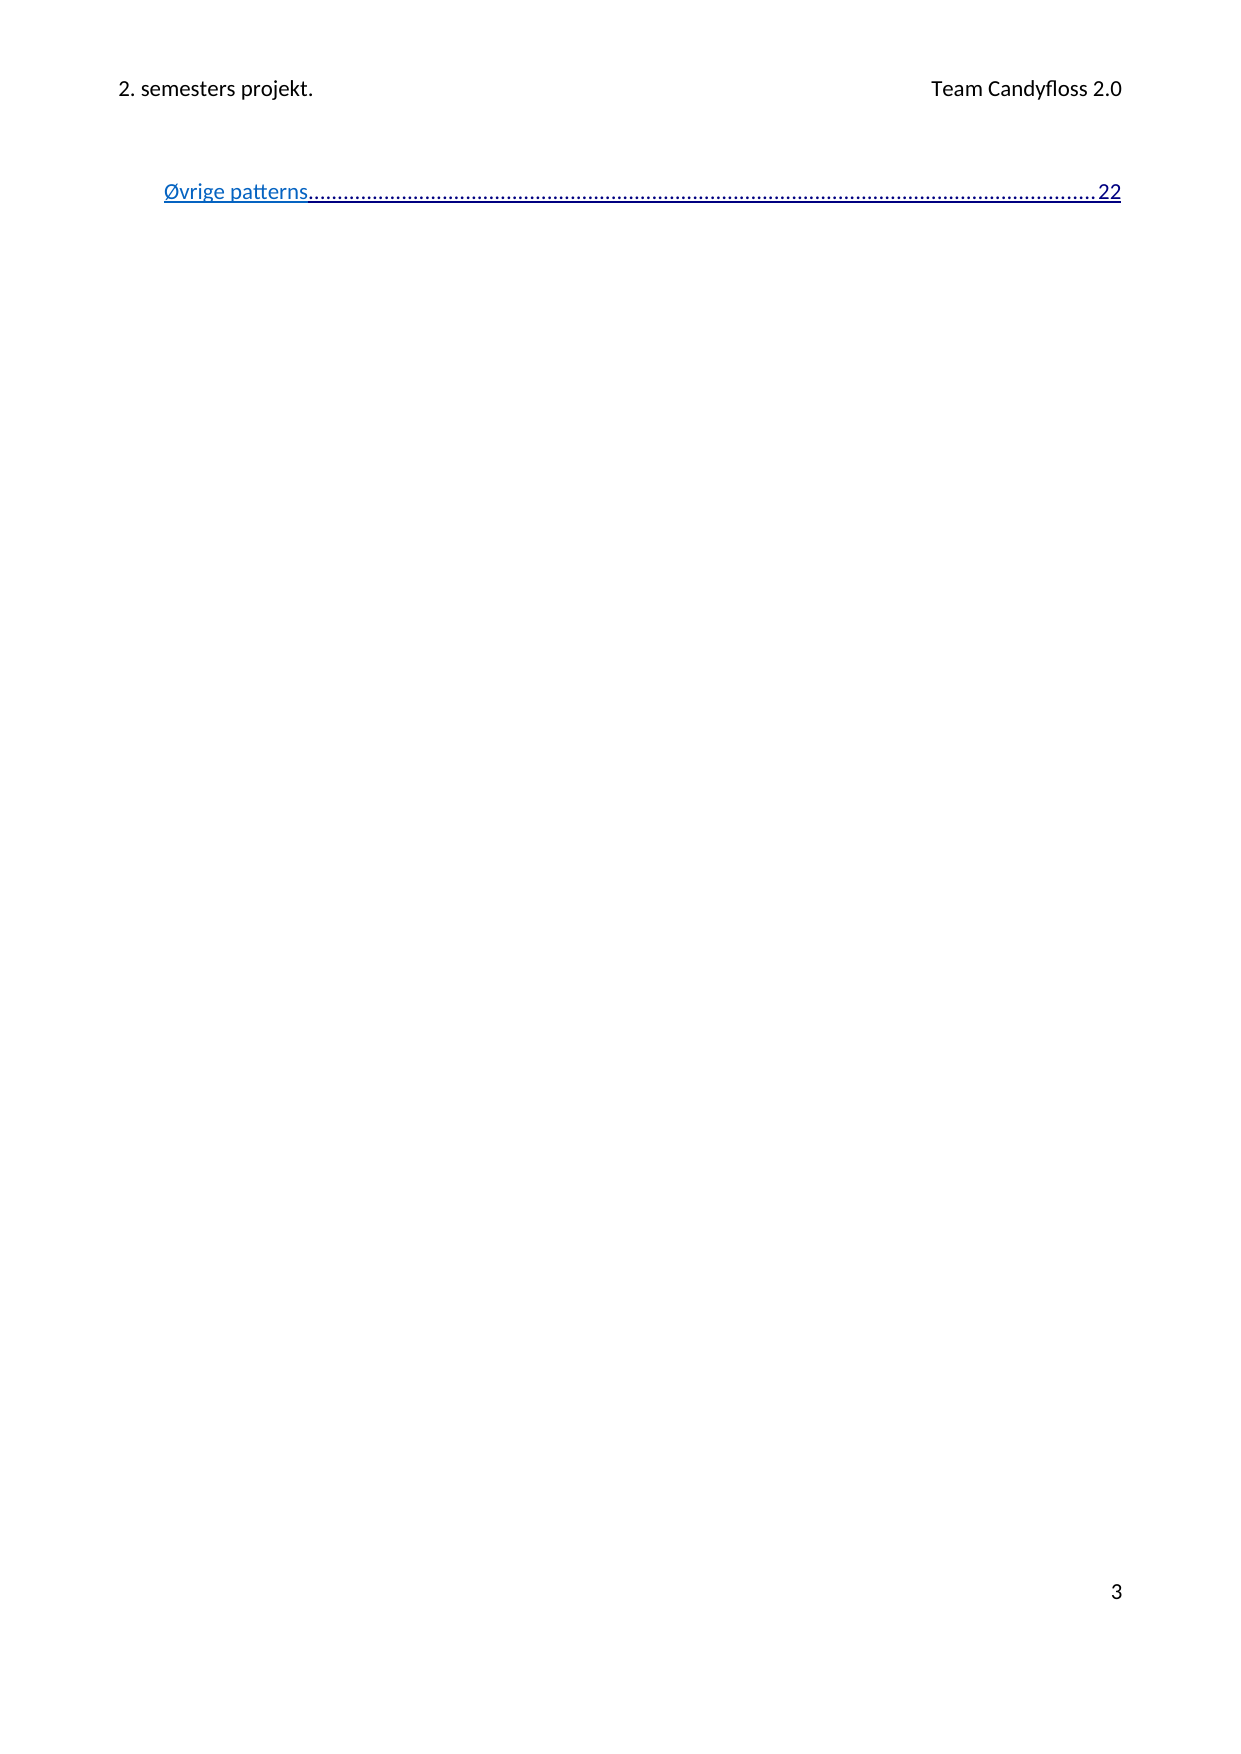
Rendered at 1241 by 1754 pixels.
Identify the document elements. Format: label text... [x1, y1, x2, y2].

text Øvrige patterns 22 [164, 177, 1122, 205]
